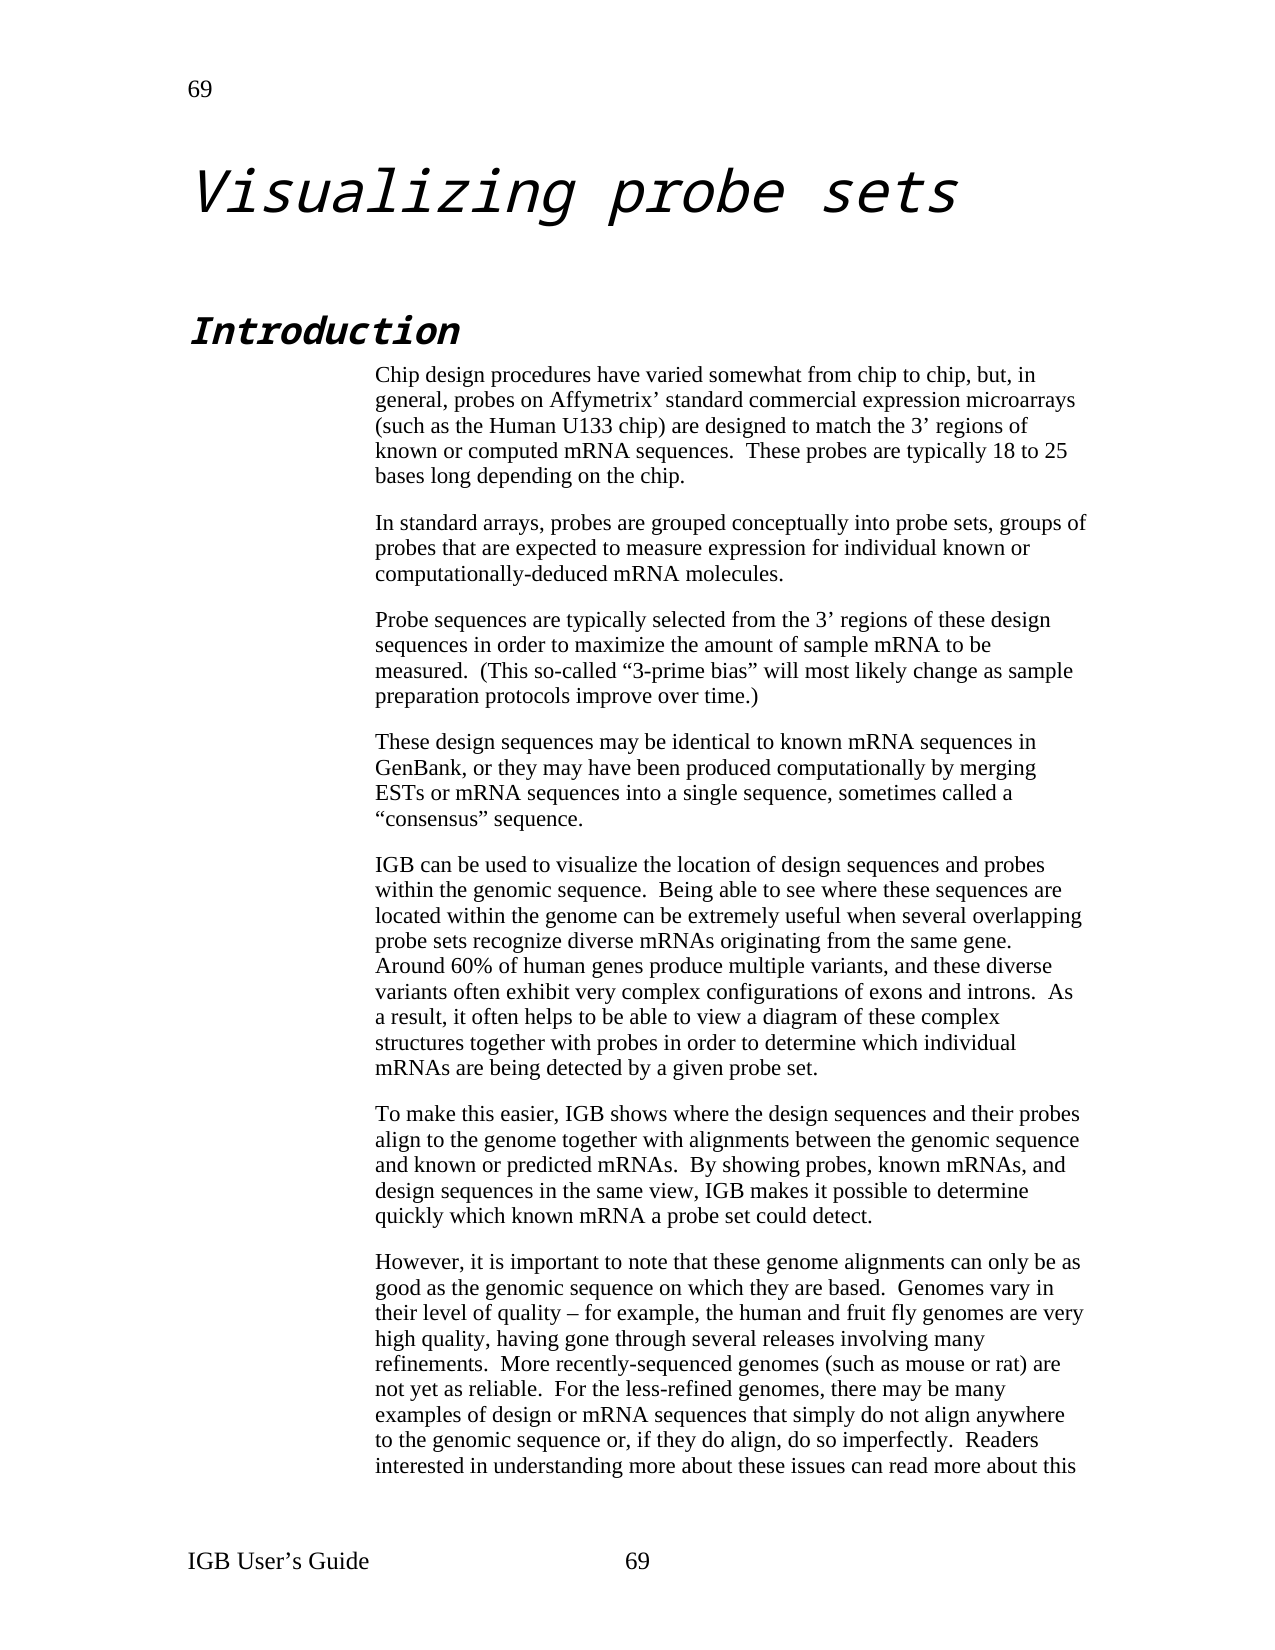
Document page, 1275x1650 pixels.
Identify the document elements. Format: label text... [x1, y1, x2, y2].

text Chip design procedures have varied somewhat from chip to chip, but, in general, probes on Affymetrix’ standard commercial expression microarrays (such as the Human U133 chip) are designed to match the 3’ regions of known or computed mRNA sequences. These probes are typically 18 to 25 bases long depending on the chip. [375, 362, 1087, 489]
text However, it is important to note that these genome alignments can only be as good as the genomic sequence on which they are based. Genomes vary in their level of quality – for example, the human and fruit fly genomes are very high quality, having gone through several releases involving many refinements. More recently-sequenced genomes (such as mouse or rat) are not yet as reliable. For the less-refined genomes, there may be many examples of design or mRNA sequences that simply do not align anywhere to the genomic sequence or, if they do align, do so imperfectly. Readers interested in understanding more about these issues can read more about this [375, 1249, 1087, 1478]
subtitle Visualizing probe sets [187, 150, 1087, 229]
text IGB can be used to visualize the location of design sequences and probes within the genomic sequence. Being able to see where these sequences are located within the genome can be extremely useful when several overlapping probe sets recognize diverse mRNAs originating from the same gene. Around 60% of human genes produce multiple variants, and these diverse variants often exhibit very complex configurations of exons and introns. As a result, it often helps to be able to view a diagram of these complex structures together with probes in order to determine which individual mRNAs are being detected by a given probe set. [375, 852, 1087, 1081]
text To make this easier, IGB shows where the design sequences and their probes align to the genome together with alignments between the genomic sequence and known or predicted mRNAs. By showing probes, known mRNAs, and design sequences in the same view, IGB makes it possible to determine quickly which known mRNA a probe set could detect. [375, 1101, 1087, 1228]
text These design sequences may be identical to known mRNA sequences in GenBank, or they may have been produced computationally by merging ESTs or mRNA sequences into a single sequence, sometimes called a “consensus” sequence. [375, 729, 1087, 831]
text Probe sequences are typically selected from the 3’ regions of these design sequences in order to maximize the amount of sample mRNA to be measured. (This so-called “3-prime bias” will most likely change as sample preparation protocols improve over time.) [375, 607, 1087, 708]
subtitle Introduction [187, 304, 1087, 356]
text In standard arrays, probes are grouped conceptually into probe sets, groups of probes that are expected to measure expression for individual known or computationally-deduced mRNA molecules. [375, 510, 1087, 586]
